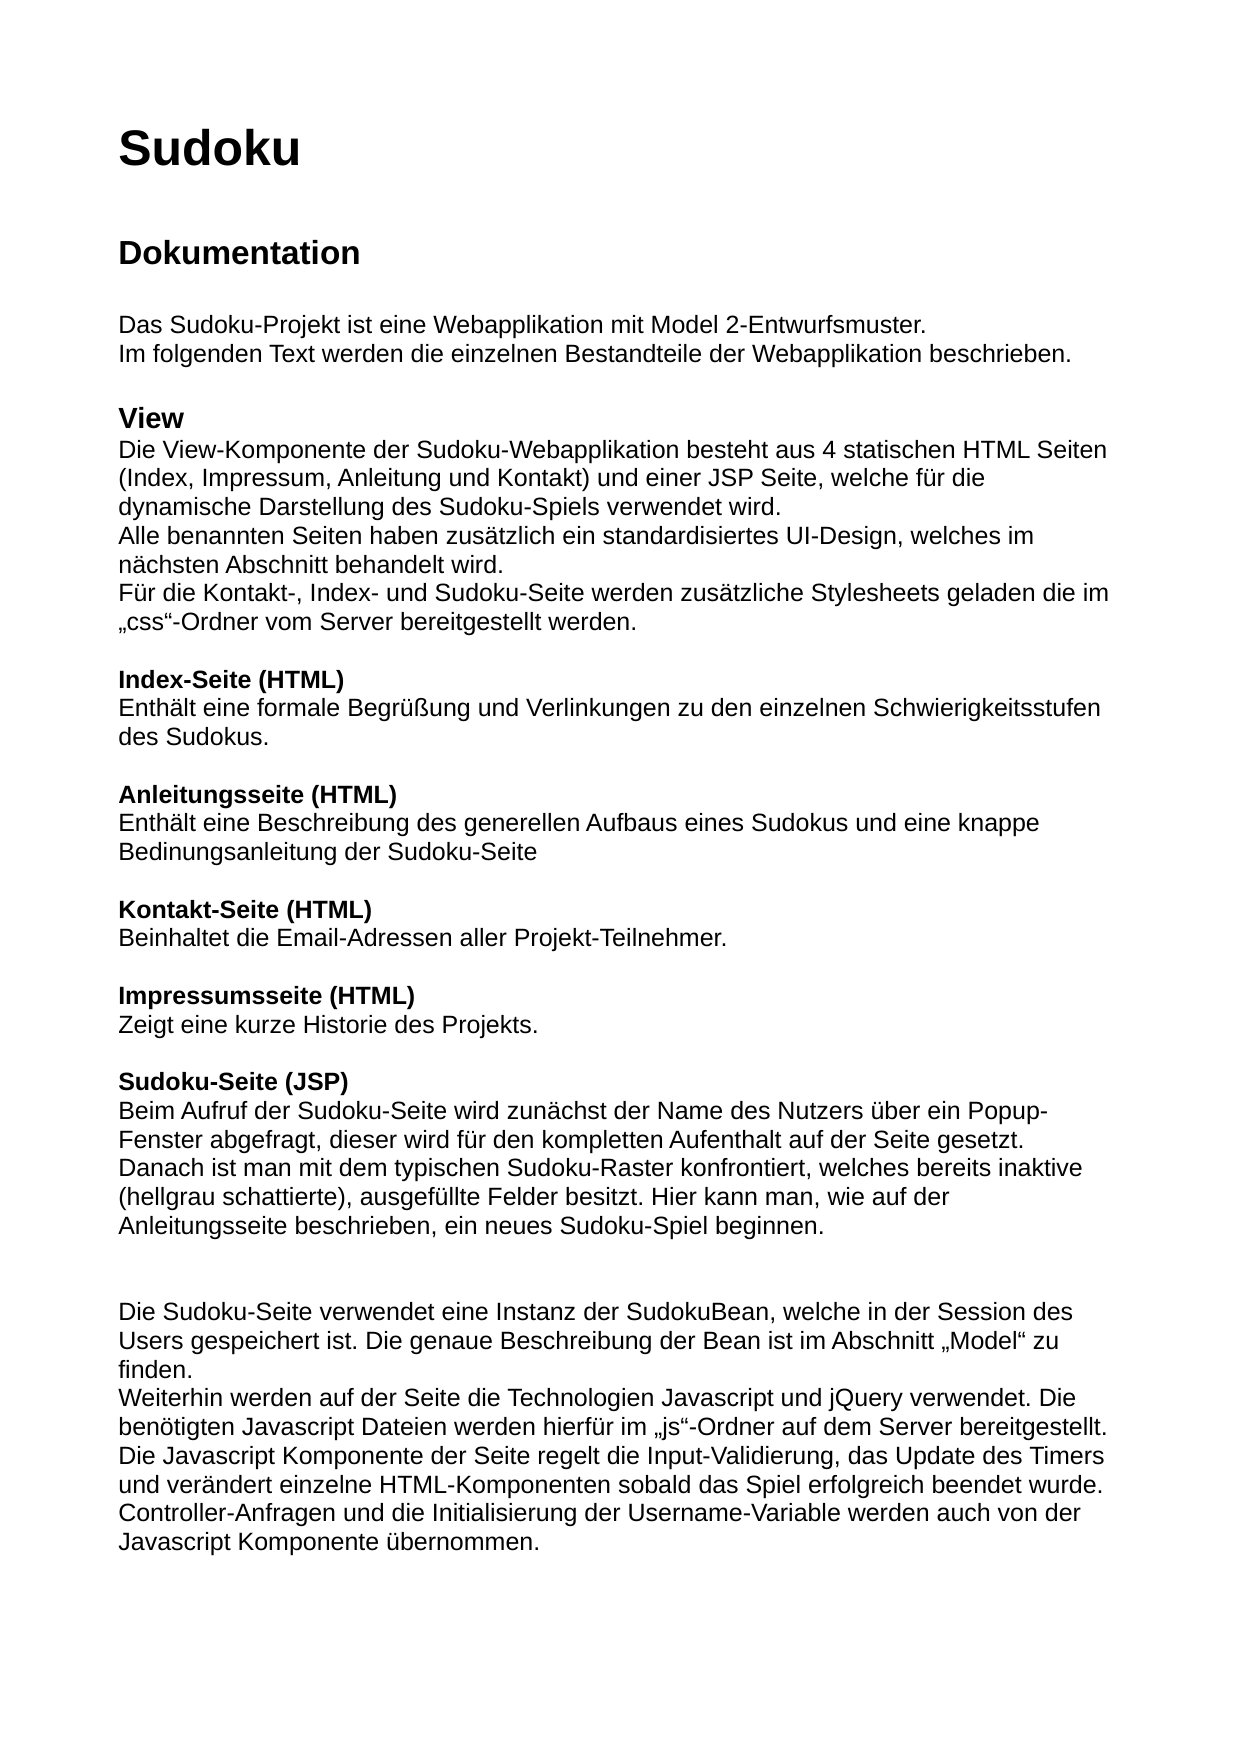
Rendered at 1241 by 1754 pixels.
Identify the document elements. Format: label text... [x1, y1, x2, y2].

text Im folgenden Text werden die einzelnen Bestandteile der Webapplikation beschrieben. [118, 339, 1122, 367]
text Anleitungsseite (HTML) [118, 779, 1122, 808]
text Danach ist man mit dem typischen Sudoku-Raster konfrontiert, welches bereits inaktive (hellgrau schattierte), ausgefüllte Felder besitzt. Hier kann man, wie auf der Anleitungsseite beschrieben, ein neues Sudoku-Spiel beginnen. [118, 1153, 1122, 1239]
text Impressumsseite (HTML) [118, 981, 1122, 1009]
text View [118, 401, 1122, 434]
text Dokumentation [118, 233, 1122, 272]
text Zeigt eine kurze Historie des Projekts. [118, 1009, 1122, 1038]
text Für die Kontakt-, Index- und Sudoku-Seite werden zusätzliche Stylesheets geladen die im „css“-Ordner vom Server bereitgestellt werden. [118, 578, 1122, 636]
text Die Javascript Komponente der Seite regelt die Input-Validierung, das Update des Timers und verändert einzelne HTML-Komponenten sobald das Spiel erfolgreich beendet wurde. Controller-Anfragen und die Initialisierung der Username-Variable werden auch von der Javascript Komponente übernommen. [118, 1441, 1122, 1556]
text Die Sudoku-Seite verwendet eine Instanz der SudokuBean, welche in der Session des Users gespeichert ist. Die genaue Beschreibung der Bean ist im Abschnitt „Model“ zu finden. [118, 1297, 1122, 1383]
text Weiterhin werden auf der Seite die Technologien Javascript und jQuery verwendet. Die benötigten Javascript Dateien werden hierfür im „js“-Ordner auf dem Server bereitgestellt. [118, 1383, 1122, 1441]
text Beinhaltet die Email-Adressen aller Projekt-Teilnehmer. [118, 923, 1122, 952]
text Sudoku [118, 118, 1122, 176]
text Alle benannten Seiten haben zusätzlich ein standardisiertes UI-Design, welches im nächsten Abschnitt behandelt wird. [118, 521, 1122, 578]
text Die View-Komponente der Sudoku-Webapplikation besteht aus 4 statischen HTML Seiten (Index, Impressum, Anleitung und Kontakt) und einer JSP Seite, welche für die dynamische Darstellung des Sudoku-Spiels verwendet wird. [118, 434, 1122, 521]
text Enthält eine formale Begrüßung und Verlinkungen zu den einzelnen Schwierigkeitsstufen des Sudokus. [118, 693, 1122, 751]
text Enthält eine Beschreibung des generellen Aufbaus eines Sudokus und eine knappe Bedinungsanleitung der Sudoku-Seite [118, 808, 1122, 866]
text Das Sudoku-Projekt ist eine Webapplikation mit Model 2-Entwurfsmuster. [118, 310, 1122, 339]
text Index-Seite (HTML) [118, 664, 1122, 693]
text Sudoku-Seite (JSP) [118, 1067, 1122, 1096]
text Beim Aufruf der Sudoku-Seite wird zunächst der Name des Nutzers über ein Popup-Fenster abgefragt, dieser wird für den kompletten Aufenthalt auf der Seite gesetzt. [118, 1096, 1122, 1153]
text Kontakt-Seite (HTML) [118, 894, 1122, 923]
